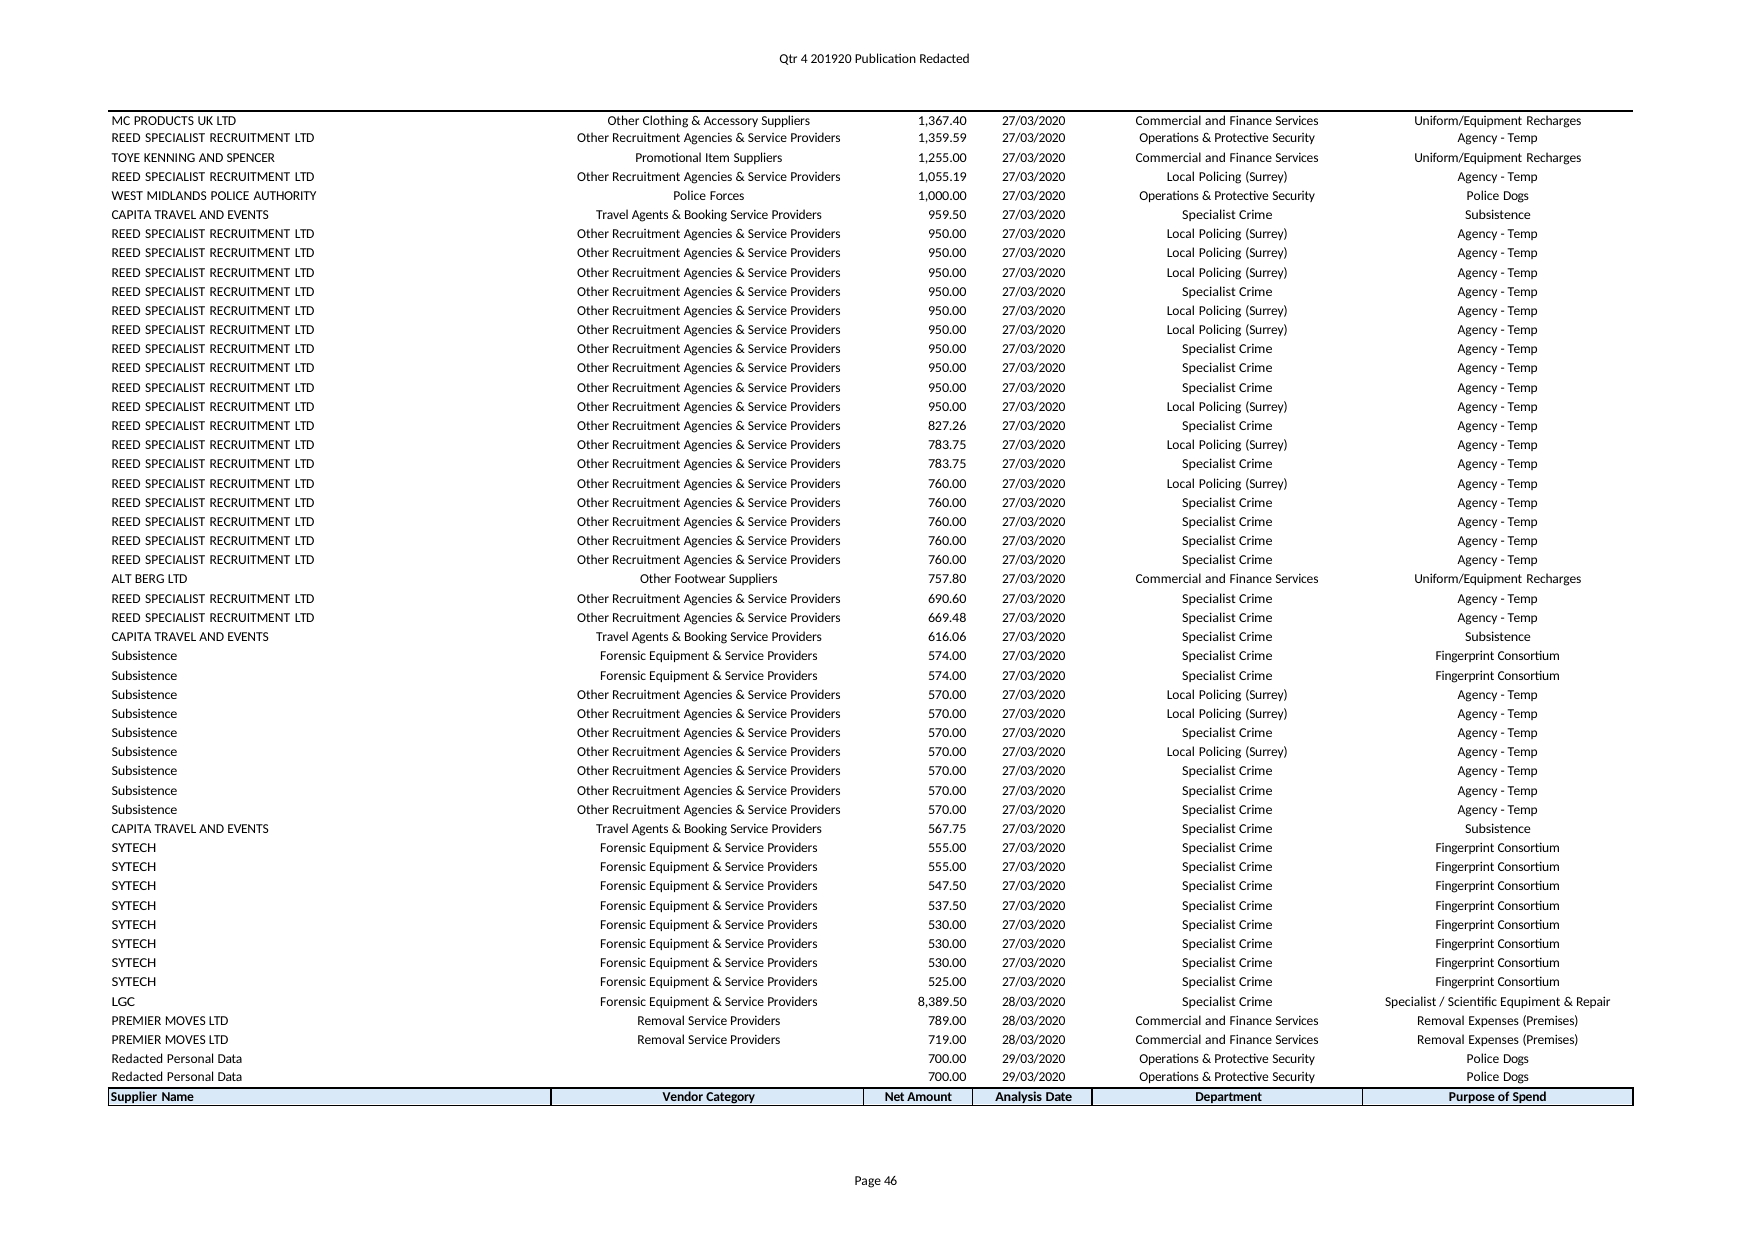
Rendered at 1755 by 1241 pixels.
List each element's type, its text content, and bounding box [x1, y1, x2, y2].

table_cell 27/03/2020 [973, 973, 1092, 992]
table_cell CAPITA TRAVEL AND EVENTS [108, 206, 551, 225]
table_cell SYTECH [108, 858, 551, 877]
table_cell Other Recruitment Agencies & Service Providers [551, 455, 863, 474]
table_cell 27/03/2020 [973, 168, 1092, 187]
table_cell Fingerprint Consortium [1363, 858, 1633, 877]
table_cell 27/03/2020 [973, 417, 1092, 436]
table_cell 27/03/2020 [973, 762, 1092, 781]
table_cell 27/03/2020 [973, 666, 1092, 685]
table_cell 28/03/2020 [973, 1011, 1092, 1031]
table_cell 28/03/2020 [973, 992, 1092, 1011]
table_cell 783.75 [864, 436, 973, 455]
table_cell Specialist Crime [1092, 762, 1362, 781]
table_cell ALT BERG LTD [108, 570, 551, 589]
table_cell Local Policing (Surrey) [1092, 398, 1362, 417]
table_cell Agency - Temp [1363, 168, 1633, 187]
table_cell Subsistence [108, 762, 551, 781]
table_cell CAPITA TRAVEL AND EVENTS [108, 628, 551, 647]
table_cell Uniform/Equipment Recharges [1363, 570, 1633, 589]
table_cell REED SPECIALIST RECRUITMENT LTD [108, 321, 551, 340]
table_cell Specialist Crime [1092, 666, 1362, 685]
table_cell Fingerprint Consortium [1363, 935, 1633, 954]
table_cell 760.00 [864, 551, 973, 570]
table_cell 27/03/2020 [973, 935, 1092, 954]
table_cell Subsistence [108, 724, 551, 743]
table_cell PREMIER MOVES LTD [108, 1031, 551, 1050]
table_cell Specialist Crime [1092, 513, 1362, 532]
table_cell Agency - Temp [1363, 532, 1633, 551]
table_cell MC PRODUCTS UK LTD [108, 112, 551, 129]
table_cell 570.00 [864, 762, 973, 781]
table_cell 757.80 [864, 570, 973, 589]
table_cell REED SPECIALIST RECRUITMENT LTD [108, 455, 551, 474]
table_cell 950.00 [864, 321, 973, 340]
table_cell 616.06 [864, 628, 973, 647]
table_cell REED SPECIALIST RECRUITMENT LTD [108, 129, 551, 148]
table_cell Other Recruitment Agencies & Service Providers [551, 762, 863, 781]
table_cell 27/03/2020 [973, 781, 1092, 800]
table_cell REED SPECIALIST RECRUITMENT LTD [108, 513, 551, 532]
table_cell SYTECH [108, 954, 551, 973]
table_cell Police Dogs [1363, 1050, 1633, 1069]
table_cell Agency - Temp [1363, 244, 1633, 263]
table_cell 27/03/2020 [973, 112, 1092, 129]
table_cell REED SPECIALIST RECRUITMENT LTD [108, 417, 551, 436]
table_cell Travel Agents & Booking Service Providers [551, 628, 863, 647]
table_cell 570.00 [864, 685, 973, 704]
table_cell Fingerprint Consortium [1363, 954, 1633, 973]
table_cell Uniform/Equipment Recharges [1363, 148, 1633, 167]
table_cell Operations & Protective Security [1092, 1050, 1362, 1069]
table_cell Other Recruitment Agencies & Service Providers [551, 513, 863, 532]
table_cell REED SPECIALIST RECRUITMENT LTD [108, 263, 551, 282]
table_cell Specialist Crime [1092, 935, 1362, 954]
table_cell 574.00 [864, 647, 973, 666]
table_cell 950.00 [864, 244, 973, 263]
table_cell Forensic Equipment & Service Providers [551, 877, 863, 896]
table_cell Other Recruitment Agencies & Service Providers [551, 263, 863, 282]
table_cell Operations & Protective Security [1092, 129, 1362, 148]
table_cell Other Recruitment Agencies & Service Providers [551, 302, 863, 321]
table_cell Agency - Temp [1363, 283, 1633, 302]
table_cell Travel Agents & Booking Service Providers [551, 820, 863, 839]
table_cell Other Recruitment Agencies & Service Providers [551, 800, 863, 819]
table_cell Specialist Crime [1092, 340, 1362, 359]
table_cell 570.00 [864, 800, 973, 819]
table_cell REED SPECIALIST RECRUITMENT LTD [108, 474, 551, 493]
table_cell Specialist Crime [1092, 954, 1362, 973]
table_cell Subsistence [108, 647, 551, 666]
table_cell Specialist Crime [1092, 724, 1362, 743]
table_header Net Amount [864, 1089, 972, 1104]
table_cell 27/03/2020 [973, 148, 1092, 167]
table_cell SYTECH [108, 935, 551, 954]
table_cell 27/03/2020 [973, 244, 1092, 263]
table_cell REED SPECIALIST RECRUITMENT LTD [108, 168, 551, 187]
table_cell 530.00 [864, 915, 973, 934]
table_cell Specialist Crime [1092, 359, 1362, 378]
table_cell Agency - Temp [1363, 705, 1633, 724]
table_cell Forensic Equipment & Service Providers [551, 973, 863, 992]
table_cell Agency - Temp [1363, 321, 1633, 340]
table_cell Agency - Temp [1363, 359, 1633, 378]
table_cell REED SPECIALIST RECRUITMENT LTD [108, 283, 551, 302]
table_cell 530.00 [864, 954, 973, 973]
table_cell Forensic Equipment & Service Providers [551, 954, 863, 973]
table_cell Subsistence [108, 705, 551, 724]
table_cell Operations & Protective Security [1092, 1069, 1362, 1087]
table_cell 27/03/2020 [973, 896, 1092, 915]
table_cell Commercial and Finance Services [1092, 112, 1362, 129]
table_cell Forensic Equipment & Service Providers [551, 935, 863, 954]
table_cell 950.00 [864, 225, 973, 244]
table_cell Local Policing (Surrey) [1092, 168, 1362, 187]
table_cell Other Recruitment Agencies & Service Providers [551, 321, 863, 340]
table_cell Specialist Crime [1092, 992, 1362, 1011]
table_cell 27/03/2020 [973, 129, 1092, 148]
table_cell Specialist Crime [1092, 896, 1362, 915]
table_header Analysis Date [973, 1089, 1091, 1104]
table_cell Other Recruitment Agencies & Service Providers [551, 685, 863, 704]
table_cell Other Recruitment Agencies & Service Providers [551, 129, 863, 148]
table_cell Other Recruitment Agencies & Service Providers [551, 532, 863, 551]
table_cell REED SPECIALIST RECRUITMENT LTD [108, 398, 551, 417]
table_cell Specialist Crime [1092, 609, 1362, 628]
table_cell Local Policing (Surrey) [1092, 244, 1362, 263]
table_cell Agency - Temp [1363, 800, 1633, 819]
table_cell Subsistence [108, 666, 551, 685]
table_cell Other Recruitment Agencies & Service Providers [551, 244, 863, 263]
table_cell Specialist Crime [1092, 877, 1362, 896]
table_cell Specialist Crime [1092, 206, 1362, 225]
table_cell Other Recruitment Agencies & Service Providers [551, 436, 863, 455]
table_cell Other Recruitment Agencies & Service Providers [551, 168, 863, 187]
table_cell 537.50 [864, 896, 973, 915]
table_cell Agency - Temp [1363, 589, 1633, 608]
table_cell 27/03/2020 [973, 474, 1092, 493]
table_cell 27/03/2020 [973, 800, 1092, 819]
table_cell Agency - Temp [1363, 609, 1633, 628]
table_cell 8,389.50 [864, 992, 973, 1011]
table_cell Specialist Crime [1092, 858, 1362, 877]
table_cell Agency - Temp [1363, 455, 1633, 474]
table_cell SYTECH [108, 915, 551, 934]
table_cell 29/03/2020 [973, 1069, 1092, 1087]
table_cell Local Policing (Surrey) [1092, 225, 1362, 244]
table_cell Forensic Equipment & Service Providers [551, 839, 863, 858]
table_cell 27/03/2020 [973, 398, 1092, 417]
table_cell Forensic Equipment & Service Providers [551, 992, 863, 1011]
table_cell 27/03/2020 [973, 302, 1092, 321]
table_cell Other Recruitment Agencies & Service Providers [551, 781, 863, 800]
table_cell Specialist Crime [1092, 628, 1362, 647]
table_cell Agency - Temp [1363, 513, 1633, 532]
table_cell Specialist Crime [1092, 417, 1362, 436]
table_cell Specialist Crime [1092, 781, 1362, 800]
table_cell 950.00 [864, 302, 973, 321]
table_cell Other Recruitment Agencies & Service Providers [551, 589, 863, 608]
table_cell Fingerprint Consortium [1363, 973, 1633, 992]
table_cell Other Recruitment Agencies & Service Providers [551, 494, 863, 513]
table_cell Local Policing (Surrey) [1092, 321, 1362, 340]
table_cell Agency - Temp [1363, 398, 1633, 417]
table_cell Specialist Crime [1092, 973, 1362, 992]
table_cell 1,055.19 [864, 168, 973, 187]
table_cell REED SPECIALIST RECRUITMENT LTD [108, 494, 551, 513]
table_cell 27/03/2020 [973, 820, 1092, 839]
table_cell Fingerprint Consortium [1363, 839, 1633, 858]
table_cell 27/03/2020 [973, 570, 1092, 589]
table_cell 760.00 [864, 474, 973, 493]
table_cell Subsistence [108, 743, 551, 762]
table_cell 950.00 [864, 359, 973, 378]
table_cell Forensic Equipment & Service Providers [551, 896, 863, 915]
table_cell WEST MIDLANDS POLICE AUTHORITY [108, 187, 551, 206]
table_cell Police Dogs [1363, 1069, 1633, 1087]
table_cell Specialist / Scientific Equpiment & Repair [1363, 992, 1633, 1011]
table_cell Local Policing (Surrey) [1092, 743, 1362, 762]
table_cell Removal Expenses (Premises) [1363, 1031, 1633, 1050]
table_cell Specialist Crime [1092, 839, 1362, 858]
table_cell 783.75 [864, 455, 973, 474]
table_cell Agency - Temp [1363, 781, 1633, 800]
table_cell REED SPECIALIST RECRUITMENT LTD [108, 378, 551, 397]
table_cell Specialist Crime [1092, 283, 1362, 302]
table_cell 27/03/2020 [973, 263, 1092, 282]
table_cell REED SPECIALIST RECRUITMENT LTD [108, 551, 551, 570]
table_cell REED SPECIALIST RECRUITMENT LTD [108, 225, 551, 244]
table_cell 27/03/2020 [973, 724, 1092, 743]
table_cell [551, 1050, 863, 1069]
table_cell 27/03/2020 [973, 743, 1092, 762]
table_header Department [1093, 1089, 1362, 1104]
table_cell Removal Service Providers [551, 1031, 863, 1050]
table_cell 27/03/2020 [973, 436, 1092, 455]
table_cell Agency - Temp [1363, 263, 1633, 282]
table_cell 574.00 [864, 666, 973, 685]
table_cell REED SPECIALIST RECRUITMENT LTD [108, 609, 551, 628]
table_cell Agency - Temp [1363, 685, 1633, 704]
table_cell Removal Expenses (Premises) [1363, 1011, 1633, 1031]
table_cell LGC [108, 992, 551, 1011]
table_cell 950.00 [864, 263, 973, 282]
table_cell Other Clothing & Accessory Suppliers [551, 112, 863, 129]
table_cell Specialist Crime [1092, 800, 1362, 819]
table_cell Fingerprint Consortium [1363, 915, 1633, 934]
table_cell Other Recruitment Agencies & Service Providers [551, 705, 863, 724]
table_cell 570.00 [864, 781, 973, 800]
table_cell 700.00 [864, 1069, 973, 1087]
table_cell Agency - Temp [1363, 378, 1633, 397]
table_cell Subsistence [108, 685, 551, 704]
table_cell Other Footwear Suppliers [551, 570, 863, 589]
table_cell 547.50 [864, 877, 973, 896]
table_cell Agency - Temp [1363, 225, 1633, 244]
table_cell Subsistence [1363, 628, 1633, 647]
table_cell Agency - Temp [1363, 762, 1633, 781]
table_cell Other Recruitment Agencies & Service Providers [551, 359, 863, 378]
table_cell Agency - Temp [1363, 340, 1633, 359]
table_cell 959.50 [864, 206, 973, 225]
table_cell Other Recruitment Agencies & Service Providers [551, 609, 863, 628]
table_cell 27/03/2020 [973, 647, 1092, 666]
table_cell 27/03/2020 [973, 321, 1092, 340]
table_cell Redacted Personal Data [108, 1069, 551, 1087]
table_cell Commercial and Finance Services [1092, 148, 1362, 167]
table_cell Local Policing (Surrey) [1092, 302, 1362, 321]
table_cell Forensic Equipment & Service Providers [551, 647, 863, 666]
table_cell Agency - Temp [1363, 417, 1633, 436]
table_cell Other Recruitment Agencies & Service Providers [551, 551, 863, 570]
table_cell Specialist Crime [1092, 551, 1362, 570]
table_cell Fingerprint Consortium [1363, 877, 1633, 896]
table_cell 29/03/2020 [973, 1050, 1092, 1069]
table_cell Local Policing (Surrey) [1092, 263, 1362, 282]
table_header Purpose of Spend [1363, 1089, 1632, 1104]
table_cell Uniform/Equipment Recharges [1363, 112, 1633, 129]
table_cell 950.00 [864, 378, 973, 397]
table_cell REED SPECIALIST RECRUITMENT LTD [108, 302, 551, 321]
table_cell Commercial and Finance Services [1092, 1011, 1362, 1031]
table_cell REED SPECIALIST RECRUITMENT LTD [108, 359, 551, 378]
table_cell 27/03/2020 [973, 187, 1092, 206]
table_cell 530.00 [864, 935, 973, 954]
table_cell Subsistence [1363, 206, 1633, 225]
table_cell Agency - Temp [1363, 436, 1633, 455]
table_cell 760.00 [864, 494, 973, 513]
table_cell SYTECH [108, 877, 551, 896]
table_cell 567.75 [864, 820, 973, 839]
table_cell Forensic Equipment & Service Providers [551, 858, 863, 877]
table_cell TOYE KENNING AND SPENCER [108, 148, 551, 167]
table_cell 570.00 [864, 724, 973, 743]
table_cell 789.00 [864, 1011, 973, 1031]
table_cell Other Recruitment Agencies & Service Providers [551, 474, 863, 493]
table_cell CAPITA TRAVEL AND EVENTS [108, 820, 551, 839]
table_cell Specialist Crime [1092, 378, 1362, 397]
table_cell 1,367.40 [864, 112, 973, 129]
table_cell Subsistence [108, 781, 551, 800]
table_cell REED SPECIALIST RECRUITMENT LTD [108, 340, 551, 359]
table_cell REED SPECIALIST RECRUITMENT LTD [108, 589, 551, 608]
table_cell Other Recruitment Agencies & Service Providers [551, 340, 863, 359]
table_cell 570.00 [864, 743, 973, 762]
table_cell 27/03/2020 [973, 628, 1092, 647]
table_cell Other Recruitment Agencies & Service Providers [551, 417, 863, 436]
table_cell Other Recruitment Agencies & Service Providers [551, 378, 863, 397]
table_cell Local Policing (Surrey) [1092, 705, 1362, 724]
table_cell 27/03/2020 [973, 378, 1092, 397]
table_cell 28/03/2020 [973, 1031, 1092, 1050]
table_cell Other Recruitment Agencies & Service Providers [551, 724, 863, 743]
table_cell 27/03/2020 [973, 685, 1092, 704]
table_cell Agency - Temp [1363, 551, 1633, 570]
table_cell Local Policing (Surrey) [1092, 436, 1362, 455]
table_cell 27/03/2020 [973, 858, 1092, 877]
table_cell 27/03/2020 [973, 839, 1092, 858]
table_cell Specialist Crime [1092, 820, 1362, 839]
table_cell PREMIER MOVES LTD [108, 1011, 551, 1031]
table_cell Specialist Crime [1092, 494, 1362, 513]
table_cell 1,255.00 [864, 148, 973, 167]
table_cell 27/03/2020 [973, 283, 1092, 302]
table_cell 570.00 [864, 705, 973, 724]
table_cell Forensic Equipment & Service Providers [551, 666, 863, 685]
table_cell Local Policing (Surrey) [1092, 474, 1362, 493]
table_cell 27/03/2020 [973, 705, 1092, 724]
table_cell Removal Service Providers [551, 1011, 863, 1031]
table_cell 27/03/2020 [973, 877, 1092, 896]
table_cell Forensic Equipment & Service Providers [551, 915, 863, 934]
table_cell Specialist Crime [1092, 589, 1362, 608]
table_cell 27/03/2020 [973, 915, 1092, 934]
table_cell Police Forces [551, 187, 863, 206]
table_cell 950.00 [864, 283, 973, 302]
table_cell 27/03/2020 [973, 551, 1092, 570]
table_cell SYTECH [108, 896, 551, 915]
table_cell Fingerprint Consortium [1363, 896, 1633, 915]
table_cell [551, 1069, 863, 1087]
table_cell 760.00 [864, 513, 973, 532]
table_cell 525.00 [864, 973, 973, 992]
table_cell 27/03/2020 [973, 609, 1092, 628]
table_cell Specialist Crime [1092, 532, 1362, 551]
table_cell 950.00 [864, 398, 973, 417]
table_cell SYTECH [108, 973, 551, 992]
table_cell 27/03/2020 [973, 455, 1092, 474]
table_cell Other Recruitment Agencies & Service Providers [551, 283, 863, 302]
table_cell 555.00 [864, 858, 973, 877]
table_cell REED SPECIALIST RECRUITMENT LTD [108, 532, 551, 551]
table_cell Commercial and Finance Services [1092, 1031, 1362, 1050]
table_cell 1,000.00 [864, 187, 973, 206]
table_cell REED SPECIALIST RECRUITMENT LTD [108, 244, 551, 263]
table_cell Subsistence [1363, 820, 1633, 839]
table_cell REED SPECIALIST RECRUITMENT LTD [108, 436, 551, 455]
table_cell 827.26 [864, 417, 973, 436]
table_cell 27/03/2020 [973, 532, 1092, 551]
table_cell Commercial and Finance Services [1092, 570, 1362, 589]
table_cell Specialist Crime [1092, 647, 1362, 666]
table_cell 669.48 [864, 609, 973, 628]
table_cell 27/03/2020 [973, 513, 1092, 532]
table_cell 27/03/2020 [973, 225, 1092, 244]
table_cell 719.00 [864, 1031, 973, 1050]
table_cell Agency - Temp [1363, 743, 1633, 762]
table_cell 27/03/2020 [973, 494, 1092, 513]
table_cell Other Recruitment Agencies & Service Providers [551, 225, 863, 244]
table_cell Fingerprint Consortium [1363, 666, 1633, 685]
table_cell 27/03/2020 [973, 359, 1092, 378]
table_cell Travel Agents & Booking Service Providers [551, 206, 863, 225]
table_cell Agency - Temp [1363, 724, 1633, 743]
table_cell 27/03/2020 [973, 589, 1092, 608]
table_header Supplier Name [109, 1089, 550, 1104]
table_cell 27/03/2020 [973, 340, 1092, 359]
table_cell Promotional Item Suppliers [551, 148, 863, 167]
table_cell Operations & Protective Security [1092, 187, 1362, 206]
table_cell Local Policing (Surrey) [1092, 685, 1362, 704]
table_cell 27/03/2020 [973, 954, 1092, 973]
table_cell Agency - Temp [1363, 474, 1633, 493]
table_cell Fingerprint Consortium [1363, 647, 1633, 666]
table_cell 950.00 [864, 340, 973, 359]
table_cell 760.00 [864, 532, 973, 551]
table_cell Redacted Personal Data [108, 1050, 551, 1069]
table_cell Subsistence [108, 800, 551, 819]
table_cell Specialist Crime [1092, 455, 1362, 474]
table_header Vendor Category [552, 1089, 863, 1104]
table_cell Other Recruitment Agencies & Service Providers [551, 398, 863, 417]
table_cell Agency - Temp [1363, 129, 1633, 148]
table_cell Agency - Temp [1363, 302, 1633, 321]
table_cell 700.00 [864, 1050, 973, 1069]
table_cell Agency - Temp [1363, 494, 1633, 513]
table_cell 27/03/2020 [973, 206, 1092, 225]
table_cell 555.00 [864, 839, 973, 858]
table_cell Specialist Crime [1092, 915, 1362, 934]
table_cell 1,359.59 [864, 129, 973, 148]
table_cell Police Dogs [1363, 187, 1633, 206]
table_cell SYTECH [108, 839, 551, 858]
table_cell Other Recruitment Agencies & Service Providers [551, 743, 863, 762]
table_cell 690.60 [864, 589, 973, 608]
